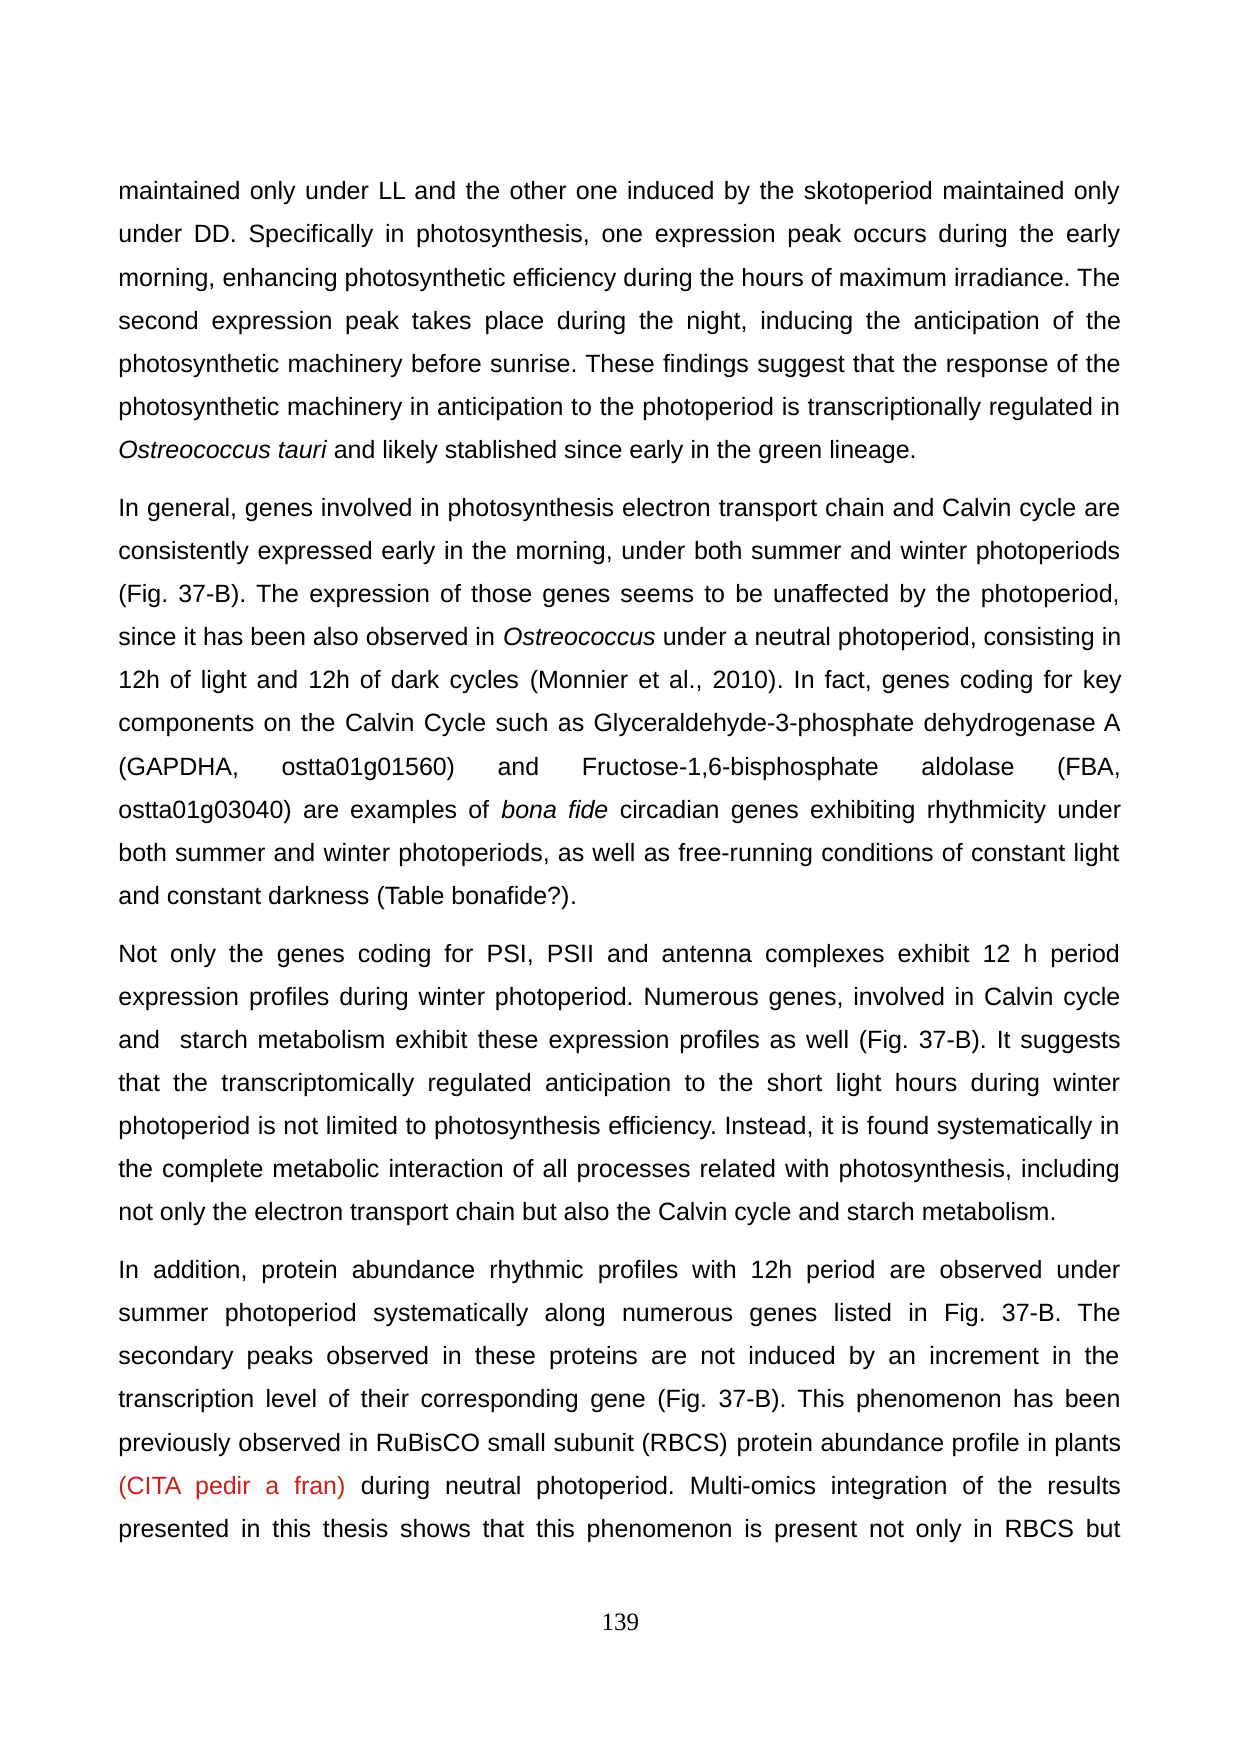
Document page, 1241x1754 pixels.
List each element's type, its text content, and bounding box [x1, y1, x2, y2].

text In addition, protein abundance rhythmic profiles with 12h period are observed under summer photoperiod systematically along numerous genes listed in Fig. 37-B. The secondary peaks observed in these proteins are not induced by an increment in the transcription level of their corresponding gene (Fig. 37-B). This phenomenon has been previously observed in RuBisCO small subunit (RBCS) protein abundance profile in plants (CITA pedir a fran) during neutral photoperiod. Multi-omics integration of the results presented in this thesis shows that this phenomenon is present not only in RBCS but [118, 1255, 1122, 1543]
text Not only the genes coding for PSI, PSII and antenna complexes exhibit 12 h period expression profiles during winter photoperiod. Numerous genes, involved in Calvin cycle and starch metabolism exhibit these expression profiles as well (Fig. 37-B). It suggests that the transcriptomically regulated anticipation to the short light hours during winter photoperiod is not limited to photosynthesis efficiency. Instead, it is found systematically in the complete metabolic interaction of all processes related with photosynthesis, including not only the electron transport chain but also the Calvin cycle and starch metabolism. [118, 939, 1122, 1226]
text maintained only under LL and the other one induced by the skotoperiod maintained only under DD. Specifically in photosynthesis, one expression peak occurs during the early morning, enhancing photosynthetic efficiency during the hours of maximum irradiance. The second expression peak takes place during the night, inducing the anticipation of the photosynthetic machinery before sunrise. These findings suggest that the response of the photosynthetic machinery in anticipation to the photoperiod is transcriptionally regulated in Ostreococcus tauri and likely stablished since early in the green lineage. [118, 176, 1122, 464]
text In general, genes involved in photosynthesis electron transport chain and Calvin cycle are consistently expressed early in the morning, under both summer and winter photoperiods (Fig. 37-B). The expression of those genes seems to be unaffected by the photoperiod, since it has been also observed in Ostreococcus under a neutral photoperiod, consisting in 12h of light and 12h of dark cycles (Monnier et al., 2010)⁠. In fact, genes coding for key components on the Calvin Cycle such as Glyceraldehyde-3-phosphate dehydrogenase A (GAPDHA, ostta01g01560) and Fructose-1,6-bisphosphate aldolase (FBA, ostta01g03040) are examples of bona fide circadian genes exhibiting rhythmicity under both summer and winter photoperiods, as well as free-running conditions of constant light and constant darkness (Table bonafide?). [118, 493, 1122, 910]
